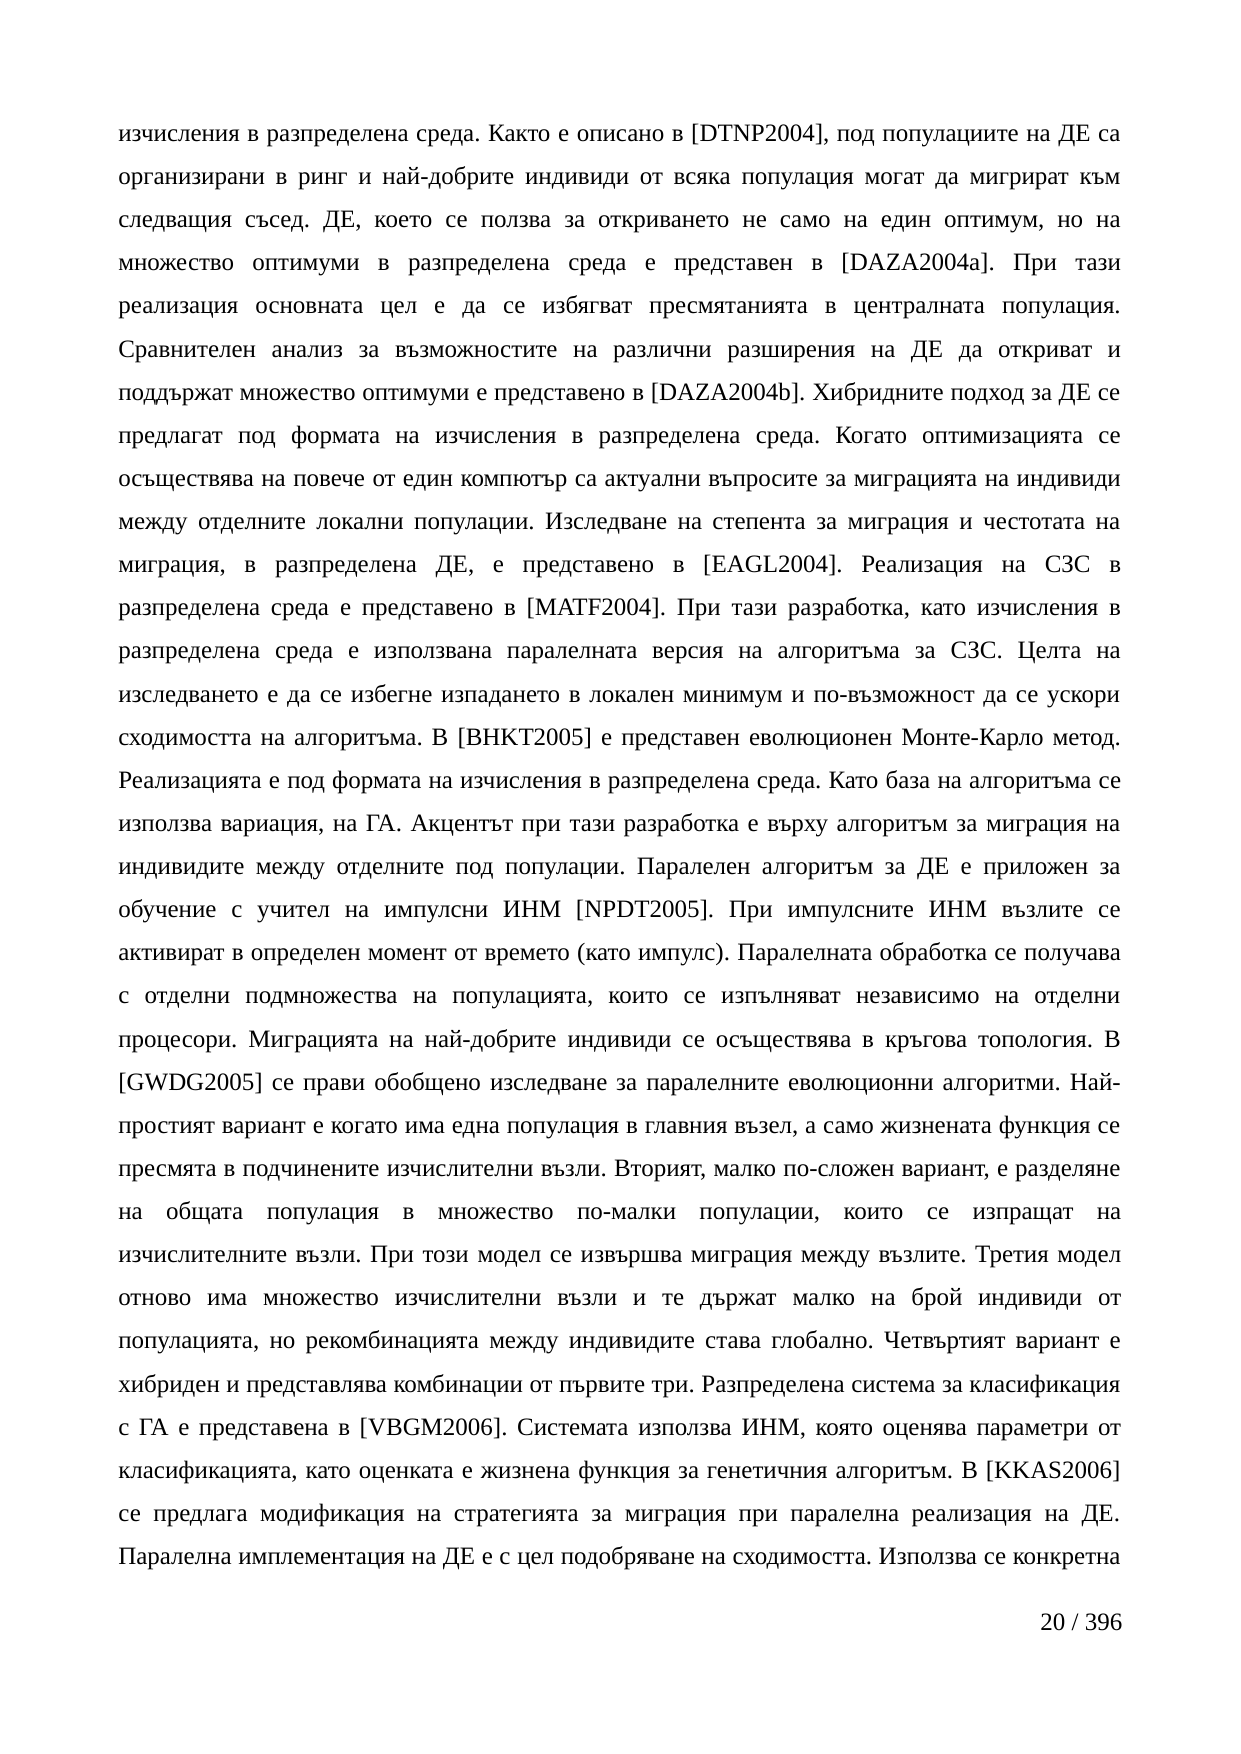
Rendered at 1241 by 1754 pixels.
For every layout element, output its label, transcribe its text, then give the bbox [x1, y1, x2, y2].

text изчисления в разпределена среда. Както е описано в [DTNP2004], под популациите на ДЕ са организирани в ринг и най-добрите индивиди от всяка популация могат да мигрират към следващия съсед. ДЕ, което се ползва за откриването не само на един оптимум, но на множество оптимуми в разпределена среда е представен в [DAZA2004a]. При тази реализация основната цел е да се избягват пресмятанията в централната популация. Сравнителен анализ за възможностите на различни разширения на ДЕ да откриват и поддържат множество оптимуми е представено в [DAZA2004b]. Хибридните подход за ДЕ се предлагат под формата на изчисления в разпределена среда. Когато оптимизацията се осъществява на повече от един компютър са актуални въпросите за миграцията на индивиди между отделните локални популации. Изследване на степента за миграция и честотата на миграция, в разпределена ДЕ, е представено в [EAGL2004]. Реализация на СЗС в разпределена среда е представено в [MATF2004]. При тази разработка, като изчисления в разпределена среда е използвана паралелната версия на алгоритъма за СЗС. Целта на изследването е да се избегне изпадането в локален минимум и по-възможност да се ускори сходимостта на алгоритъма. В [BHKT2005] е представен еволюционен Монте-Карло метод. Реализацията е под формата на изчисления в разпределена среда. Като база на алгоритъма се използва вариация, на ГА. Акцентът при тази разработка е върху алгоритъм за миграция на индивидите между отделните под популации. Паралелен алгоритъм за ДЕ е приложен за обучение с учител на импулсни ИНМ [NPDT2005]. При импулсните ИНМ възлите се активират в определен момент от времето (като импулс). Паралелната обработка се получава с отделни подмножества на популацията, които се изпълняват независимо на отделни процесори. Миграцията на най-добрите индивиди се осъществява в кръгова топология. В [GWDG2005] се прави обобщено изследване за паралелните еволюционни алгоритми. Най-простият вариант е когато има една популация в главния възел, а само жизнената функция се пресмята в подчинените изчислителни възли. Вторият, малко по-сложен вариант, е разделяне на общата популация в множество по-малки популации, които се изпращат на изчислителните възли. При този модел се извършва миграция между възлите. Третия модел отново има множество изчислителни възли и те държат малко на брой индивиди от популацията, но рекомбинацията между индивидите става глобално. Четвъртият вариант е хибриден и представлява комбинации от първите три. Разпределена система за класификация с ГА е представена в [VBGM2006]. Системата използва ИНМ, която оценява параметри от класификацията, като оценката е жизнена функция за генетичния алгоритъм. В [KKAS2006] се предлага модификация на стратегията за миграция при паралелна реализация на ДЕ. Паралелна имплементация на ДЕ е с цел подобряване на сходимостта. Използва се конкретна [118, 118, 1122, 1570]
